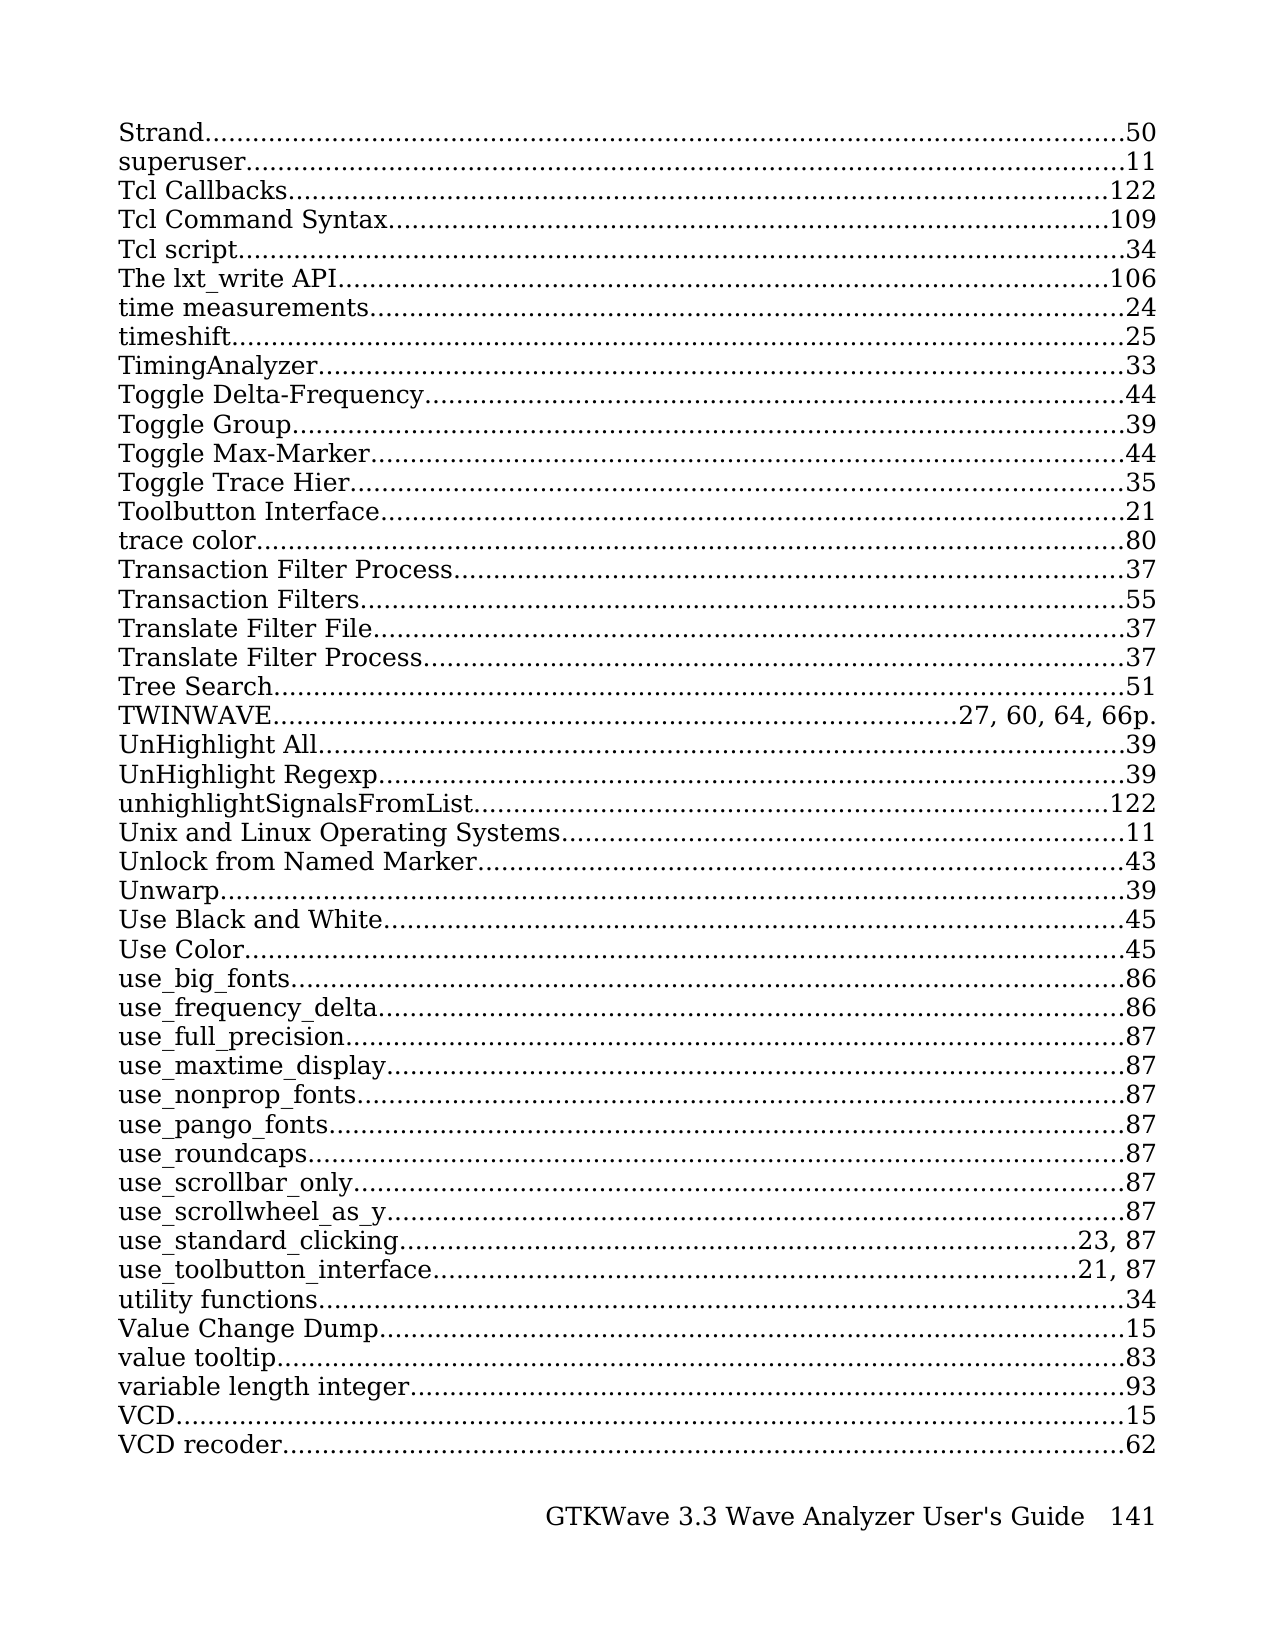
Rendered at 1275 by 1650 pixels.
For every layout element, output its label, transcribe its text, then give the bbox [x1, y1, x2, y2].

text Toggle Trace Hier 35 [118, 468, 1157, 497]
text Toggle Max-Marker 44 [118, 439, 1157, 468]
text Tcl script 34 [118, 235, 1157, 264]
text UnHighlight All 39 [118, 731, 1157, 760]
text Translate Filter File 37 [118, 614, 1157, 643]
text Tcl Command Syntax 109 [118, 206, 1157, 235]
text use_big_fonts 86 [118, 964, 1157, 993]
text UnHighlight Regexp 39 [118, 760, 1157, 789]
text use_toolbutton_interface 21, 87 [118, 1256, 1157, 1285]
text unhighlightSignalsFromList 122 [118, 789, 1157, 818]
text Use Color 45 [118, 935, 1157, 964]
text Translate Filter Process 37 [118, 643, 1157, 672]
text Transaction Filter Process 37 [118, 556, 1157, 585]
text timeshift 25 [118, 322, 1157, 351]
text Transaction Filters 55 [118, 585, 1157, 614]
text use_standard_clicking 23, 87 [118, 1226, 1157, 1256]
text Unix and Linux Operating Systems 11 [118, 818, 1157, 847]
text Unwarp 39 [118, 876, 1157, 906]
text superuser 11 [118, 147, 1157, 176]
text Unlock from Named Marker 43 [118, 847, 1157, 876]
text use_pango_fonts 87 [118, 1110, 1157, 1139]
text use_scrollbar_only 87 [118, 1168, 1157, 1197]
text Tcl Callbacks 122 [118, 176, 1157, 206]
text Tree Search 51 [118, 672, 1157, 701]
text use_maxtime_display 87 [118, 1051, 1157, 1081]
text use_nonprop_fonts 87 [118, 1081, 1157, 1110]
text VCD recoder 62 [118, 1431, 1157, 1460]
text Toolbutton Interface 21 [118, 497, 1157, 526]
text use_frequency_delta 86 [118, 993, 1157, 1022]
text TimingAnalyzer 33 [118, 351, 1157, 381]
text variable length integer 93 [118, 1372, 1157, 1401]
text Strand 50 [118, 118, 1157, 147]
text use_scrollwheel_as_y 87 [118, 1197, 1157, 1226]
text Value Change Dump 15 [118, 1314, 1157, 1343]
text Toggle Delta-Frequency 44 [118, 381, 1157, 410]
text time measurements 24 [118, 293, 1157, 322]
text Use Black and White 45 [118, 906, 1157, 935]
text The lxt_write API 106 [118, 264, 1157, 293]
text TWINWAVE 27, 60, 64, 66p. [118, 701, 1157, 731]
text use_full_precision 87 [118, 1022, 1157, 1051]
text utility functions 34 [118, 1285, 1157, 1314]
text value tooltip 83 [118, 1343, 1157, 1372]
text use_roundcaps 87 [118, 1139, 1157, 1168]
text Toggle Group 39 [118, 410, 1157, 439]
text VCD 15 [118, 1401, 1157, 1431]
text trace color 80 [118, 526, 1157, 556]
